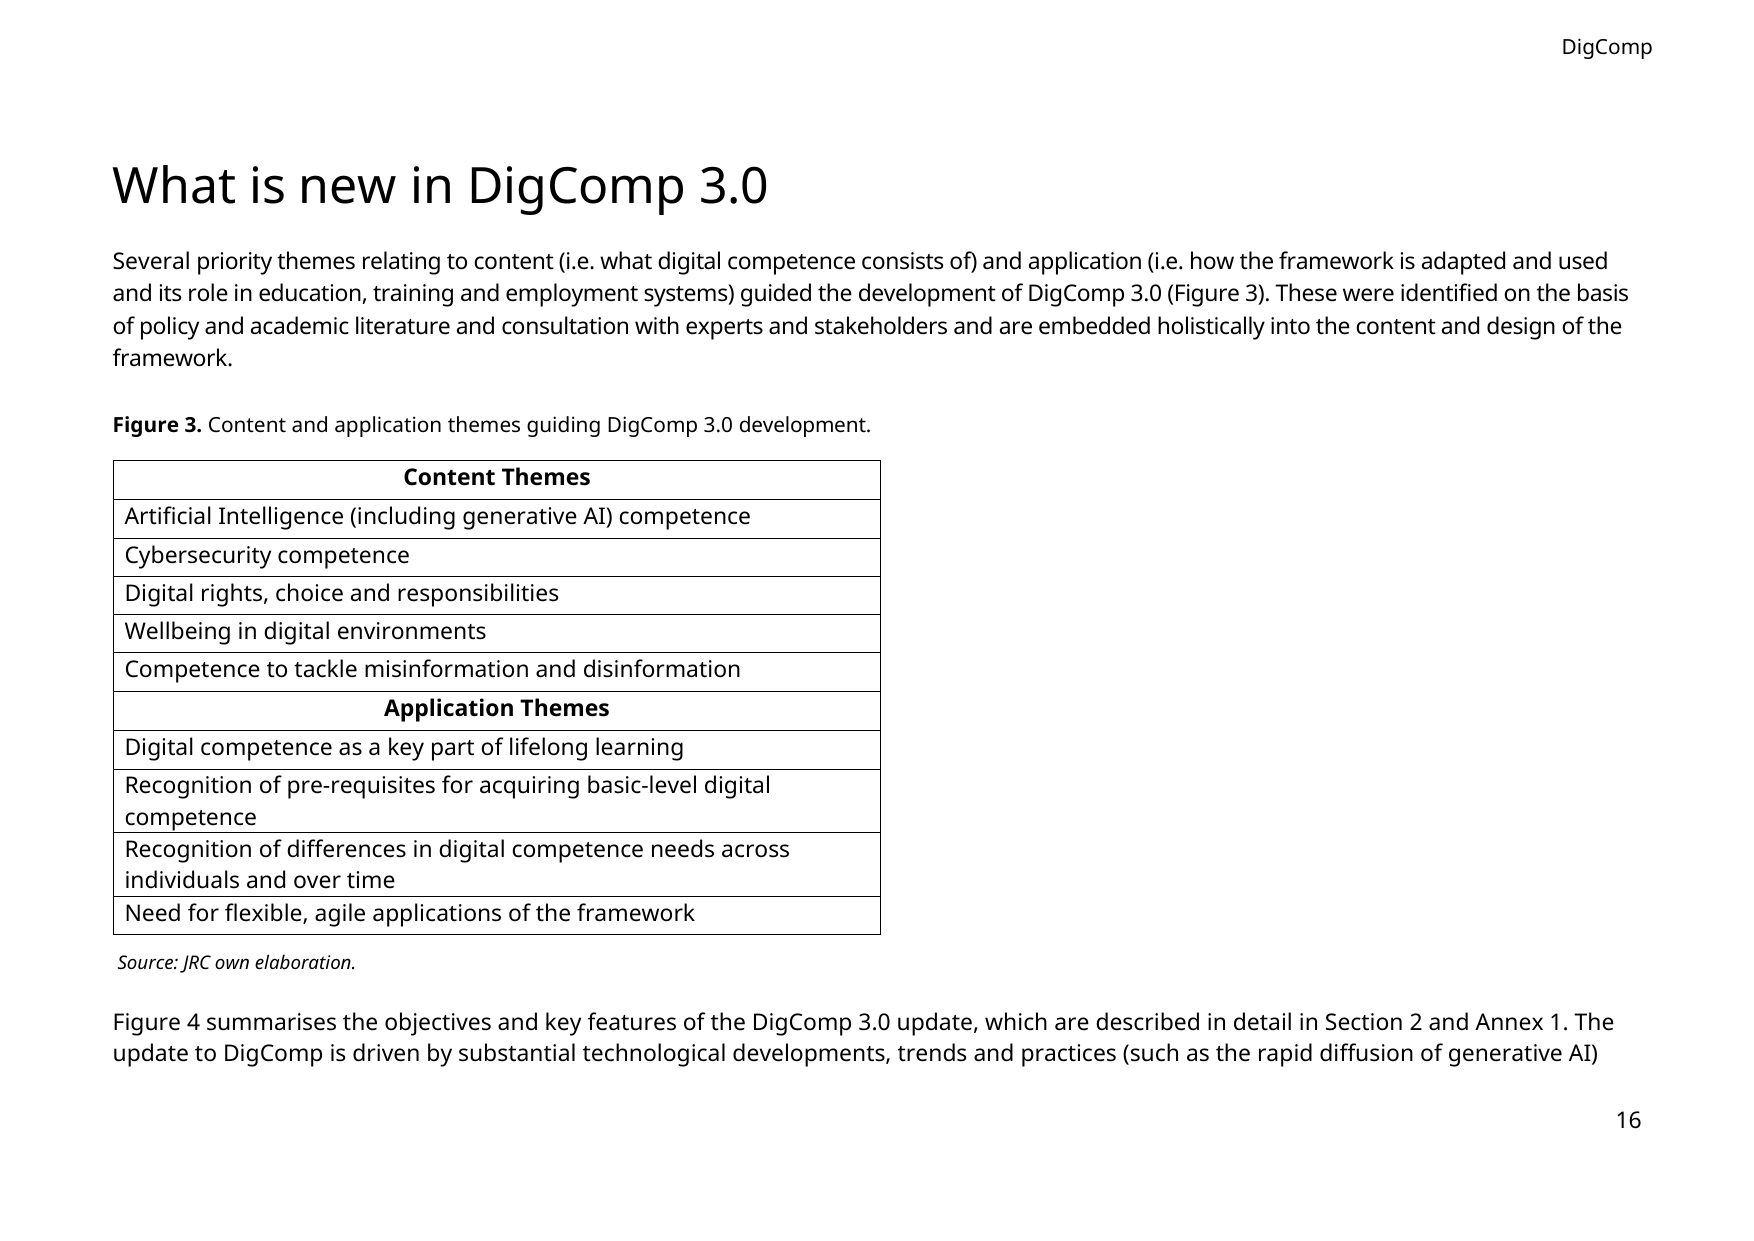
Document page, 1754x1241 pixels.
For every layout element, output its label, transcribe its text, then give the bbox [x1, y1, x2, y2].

table_cell Recognition of differences in digital competence needs across individuals and over time [114, 833, 880, 896]
table_cell Cybersecurity competence [114, 539, 880, 576]
table_header Content Themes [114, 461, 880, 499]
text Several priority themes relating to content (i.e. what digital competence consists of) and application (i.e. how the framework is adapted and used and its role in education, training and employment systems) guided the development of DigComp 3.0 (Figure 3). These were identified on the basis of policy and academic literature and consultation with experts and stakeholders and are embedded holistically into the content and design of the framework. [112, 245, 1641, 374]
text Figure 4 summarises the objectives and key features of the DigComp 3.0 update, which are described in detail in Section 2 and Annex 1. The update to DigComp is driven by substantial technological developments, trends and practices (such as the rapid diffusion of generative AI) [112, 1006, 1641, 1068]
table_cell Digital competence as a key part of lifelong learning [114, 731, 880, 768]
table_cell Artificial Intelligence (including generative AI) competence [114, 500, 880, 538]
table_cell Need for flexible, agile applications of the framework [114, 897, 880, 934]
subtitle What is new in DigComp 3.0 [112, 150, 1641, 218]
table_cell Digital rights, choice and responsibilities [114, 577, 880, 614]
table_cell Application Themes [114, 692, 880, 730]
text Figure 3. Content and application themes guiding DigComp 3.0 development. [112, 410, 1641, 438]
table_cell Competence to tackle misinformation and disinformation [114, 653, 880, 691]
table_cell Wellbeing in digital environments [114, 615, 880, 652]
table_cell Recognition of pre-requisites for acquiring basic-level digital competence [114, 770, 880, 832]
text Source: JRC own elaboration. [117, 949, 1641, 974]
